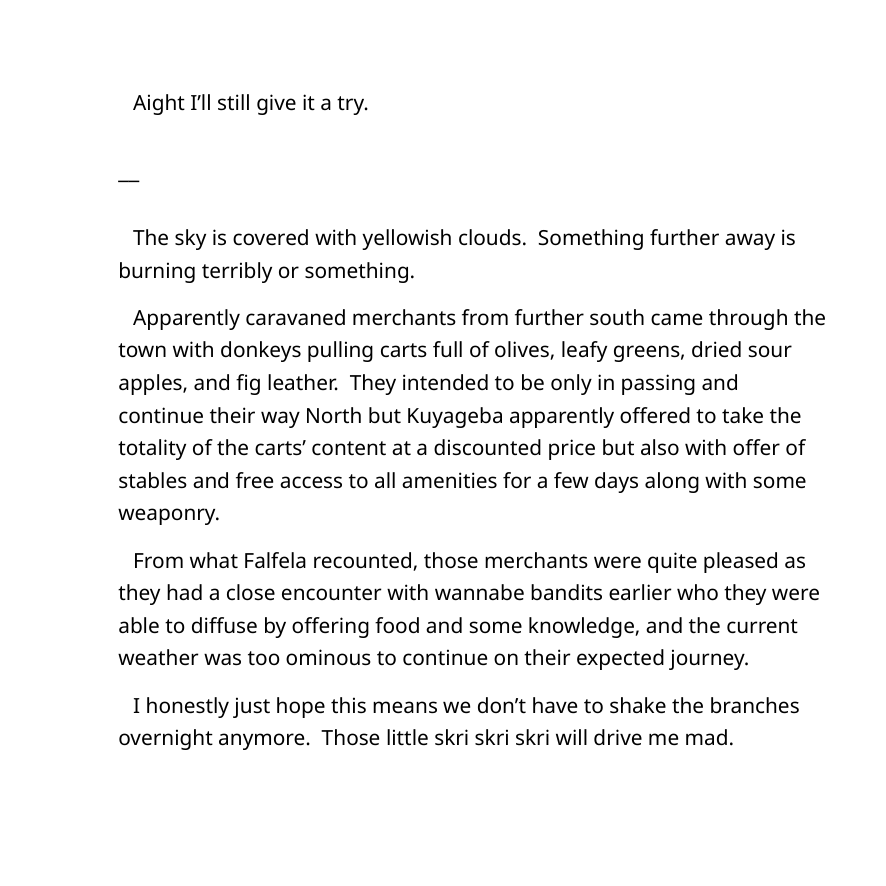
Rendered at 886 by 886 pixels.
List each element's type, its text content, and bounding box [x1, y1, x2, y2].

text Aight I’ll still give it a try. [118, 88, 827, 117]
subtitle –– [118, 165, 827, 194]
text From what Falfela recounted, those merchants were quite pleased as they had a close encounter with wannabe bandits earlier who they were able to diffuse by offering food and some knowledge, and the current weather was too ominous to continue on their expected journey. [118, 546, 827, 672]
text The sky is covered with yellowish clouds. Something further away is burning terribly or something. [118, 223, 827, 284]
text I honestly just hope this means we don’t have to shake the branches overnight anymore. Those little skri skri skri will drive me mad. [118, 691, 827, 752]
text Apparently caravaned merchants from further south came through the town with donkeys pulling carts full of olives, leafy greens, dried sour apples, and fig leather. They intended to be only in passing and continue their way North but Kuyageba apparently offered to take the totality of the carts’ content at a discounted price but also with offer of stables and free access to all amenities for a few days along with some weaponry. [118, 303, 827, 527]
